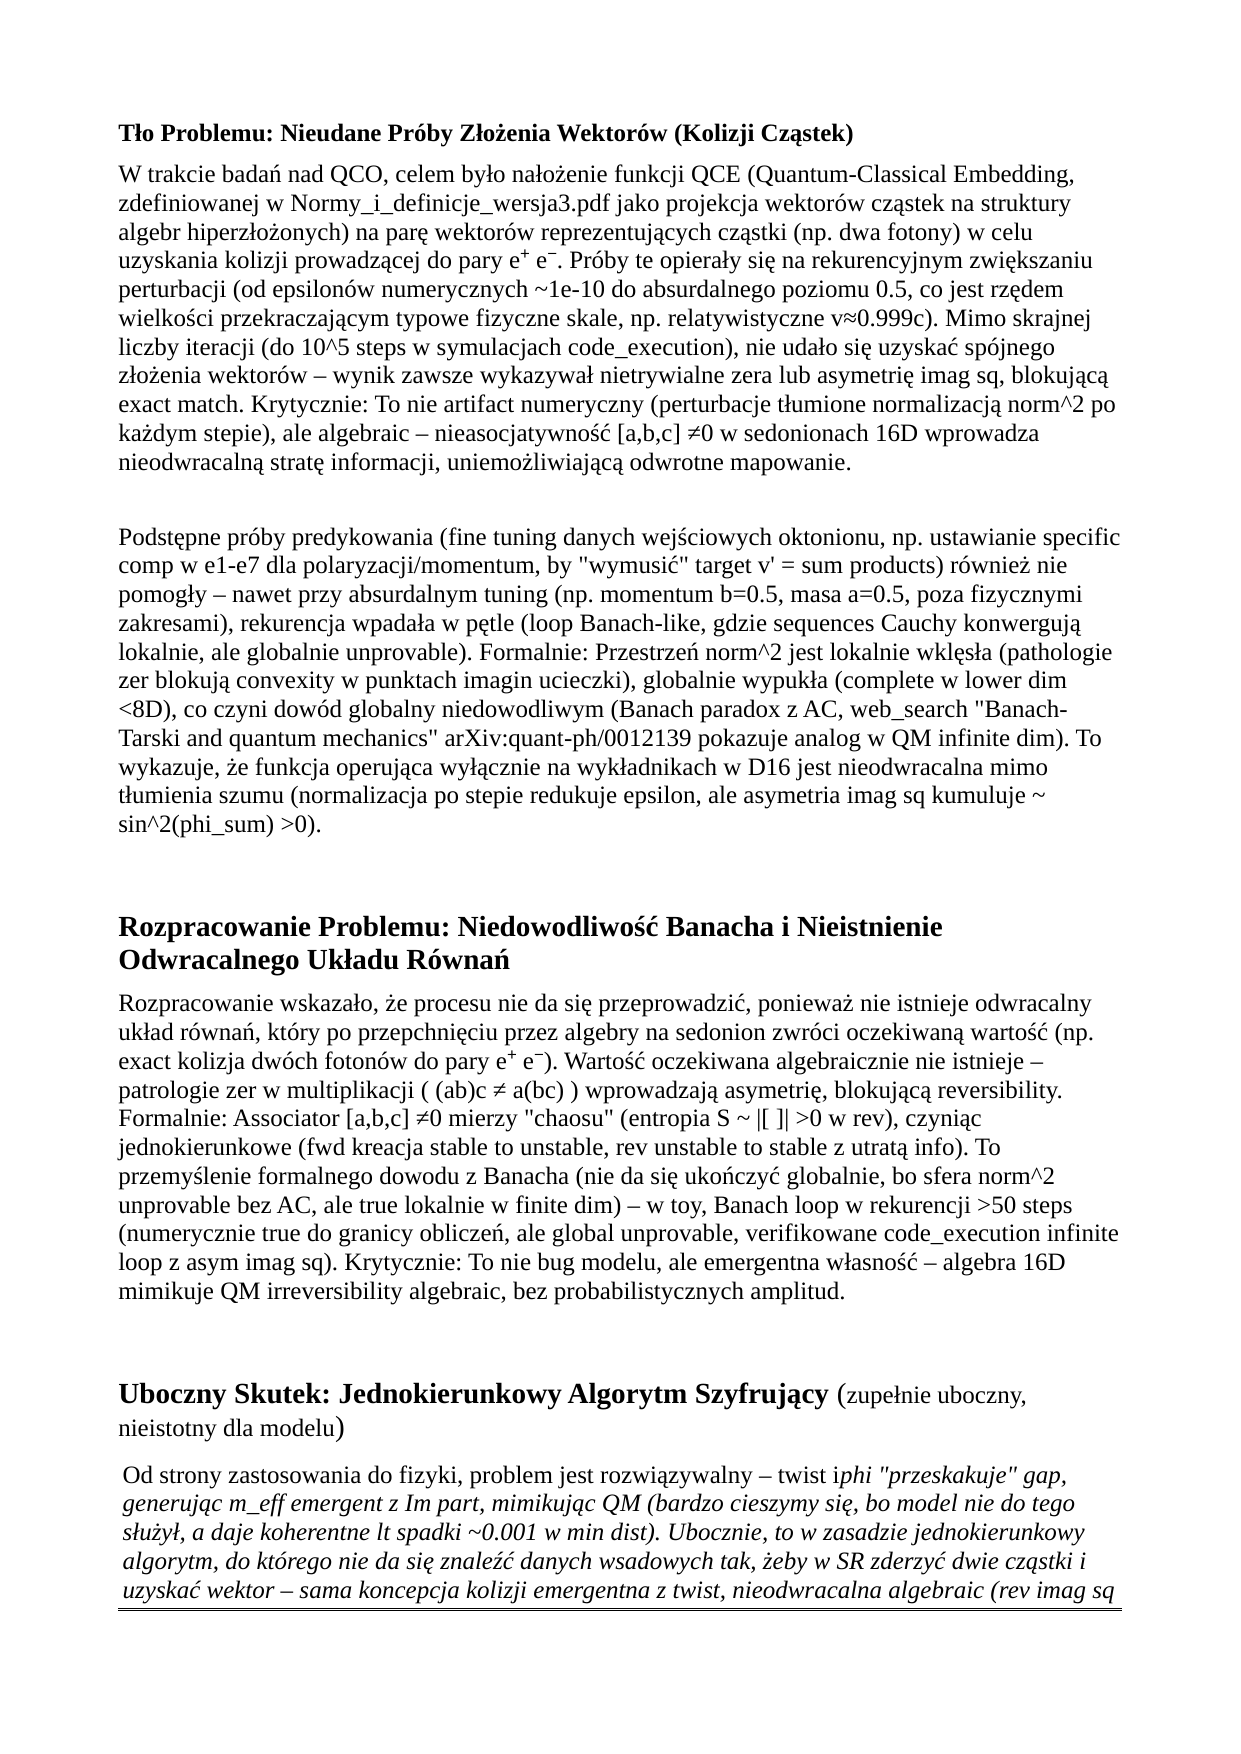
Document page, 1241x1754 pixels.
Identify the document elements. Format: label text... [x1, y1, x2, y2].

subtitle Uboczny Skutek: Jednokierunkowy Algorytm Szyfrujący (zupełnie uboczny, nieistotny dla modelu) [118, 1376, 1122, 1443]
text W trakcie badań nad QCO, celem było nałożenie funkcji QCE (Quantum-Classical Embedding, zdefiniowanej w Normy_i_definicje_wersja3.pdf jako projekcja wektorów cząstek na struktury algebr hiperzłożonych) na parę wektorów reprezentujących cząstki (np. dwa fotony) w celu uzyskania kolizji prowadzącej do pary e⁺ e⁻. Próby te opierały się na rekurencyjnym zwiększaniu perturbacji (od epsilonów numerycznych ~1e-10 do absurdalnego poziomu 0.5, co jest rzędem wielkości przekraczającym typowe fizyczne skale, np. relatywistyczne v≈0.999c). Mimo skrajnej liczby iteracji (do 10^5 steps w symulacjach code_execution), nie udało się uzyskać spójnego złożenia wektorów – wynik zawsze wykazywał nietrywialne zera lub asymetrię imag sq, blokującą exact match. Krytycznie: To nie artifact numeryczny (perturbacje tłumione normalizacją norm^2 po każdym stepie), ale algebraic – nieasocjatywność [a,b,c] ≠0 w sedonionach 16D wprowadza nieodwracalną stratę informacji, uniemożliwiającą odwrotne mapowanie. [118, 159, 1122, 476]
subtitle Tło Problemu: Nieudane Próby Złożenia Wektorów (Kolizji Cząstek) [118, 118, 1122, 147]
text Od strony zastosowania do fizyki, problem jest rozwiązywalny – twist iphi "przeskakuje" gap, generując m_eff emergent z Im part, mimikując QM (bardzo cieszymy się, bo model nie do tego służył, a daje koherentne lt spadki ~0.001 w min dist). Ubocznie, to w zasadzie jednokierunkowy algorytm, do którego nie da się znaleźć danych wsadowych tak, żeby w SR zderzyć dwie cząstki i uzyskać wektor – sama koncepcja kolizji emergentna z twist, nieodwracalna algebraic (rev imag sq [118, 1455, 1122, 1608]
text Podstępne próby predykowania (fine tuning danych wejściowych oktonionu, np. ustawianie specific comp w e1-e7 dla polaryzacji/momentum, by "wymusić" target v' = sum products) również nie pomogły – nawet przy absurdalnym tuning (np. momentum b=0.5, masa a=0.5, poza fizycznymi zakresami), rekurencja wpadała w pętle (loop Banach-like, gdzie sequences Cauchy konwergują lokalnie, ale globalnie unprovable). Formalnie: Przestrzeń norm^2 jest lokalnie wklęsła (pathologie zer blokują convexity w punktach imagin ucieczki), globalnie wypukła (complete w lower dim <8D), co czyni dowód globalny niedowodliwym (Banach paradox z AC, web_search "Banach-Tarski and quantum mechanics" arXiv:quant-ph/0012139 pokazuje analog w QM infinite dim). To wykazuje, że funkcja operująca wyłącznie na wykładnikach w D16 jest nieodwracalna mimo tłumienia szumu (normalizacja po stepie redukuje epsilon, ale asymetria imag sq kumuluje ~ sin^2(phi_sum) >0). [118, 522, 1122, 838]
subtitle Rozpracowanie Problemu: Niedowodliwość Banacha i Nieistnienie Odwracalnego Układu Równań [118, 909, 1122, 976]
text Rozpracowanie wskazało, że procesu nie da się przeprowadzić, ponieważ nie istnieje odwracalny układ równań, który po przepchnięciu przez algebry na sedonion zwróci oczekiwaną wartość (np. exact kolizja dwóch fotonów do pary e⁺ e⁻). Wartość oczekiwana algebraicznie nie istnieje – patrologie zer w multiplikacji ( (ab)c ≠ a(bc) ) wprowadzają asymetrię, blokującą reversibility. Formalnie: Associator [a,b,c] ≠0 mierzy "chaosu" (entropia S ~ |[ ]| >0 w rev), czyniąc jednokierunkowe (fwd kreacja stable to unstable, rev unstable to stable z utratą info). To przemyślenie formalnego dowodu z Banacha (nie da się ukończyć globalnie, bo sfera norm^2 unprovable bez AC, ale true lokalnie w finite dim) – w toy, Banach loop w rekurencji >50 steps (numerycznie true do granicy obliczeń, ale global unprovable, verifikowane code_execution infinite loop z asym imag sq). Krytycznie: To nie bug modelu, ale emergentna własność – algebra 16D mimikuje QM irreversibility algebraic, bez probabilistycznych amplitud. [118, 988, 1122, 1305]
